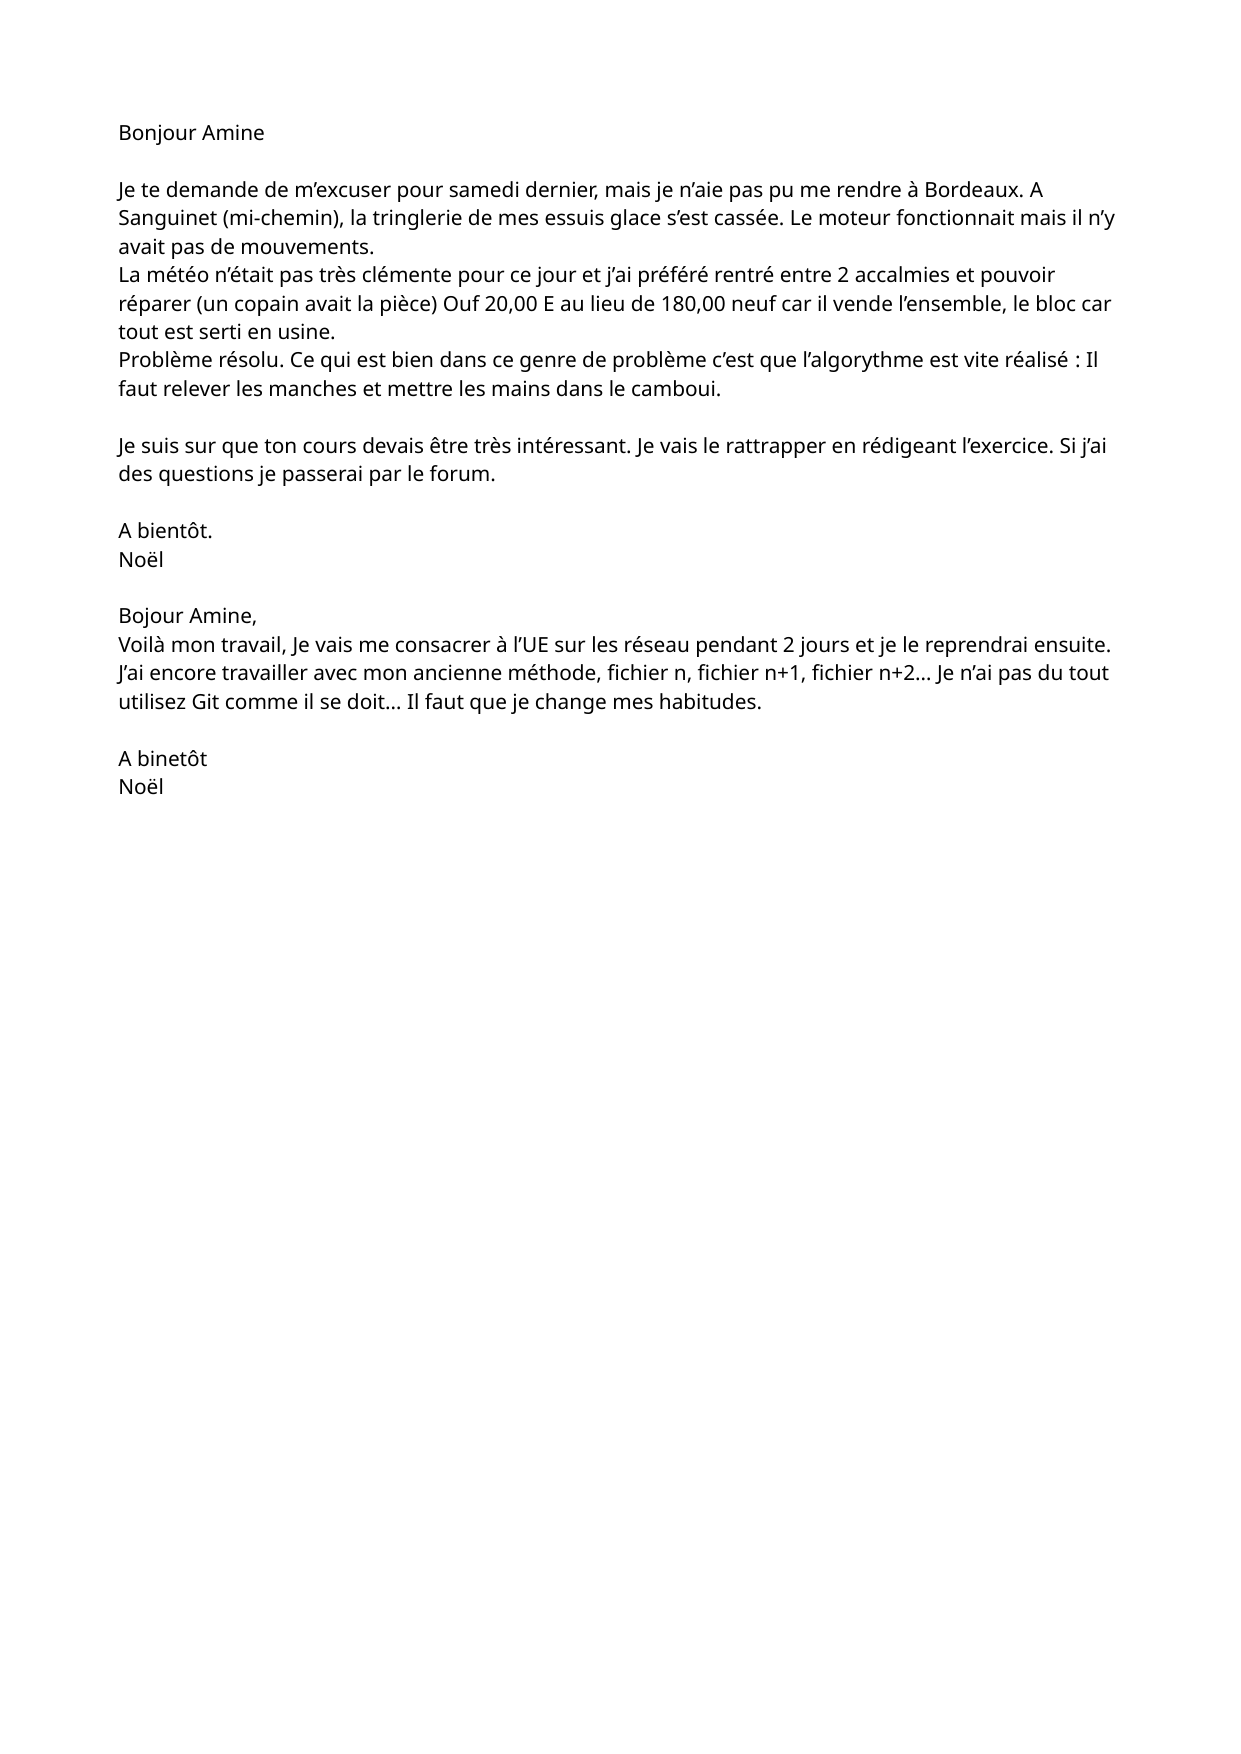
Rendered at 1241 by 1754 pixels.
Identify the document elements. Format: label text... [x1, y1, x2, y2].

text Je te demande de m’excuser pour samedi dernier, mais je n’aie pas pu me rendre à Bordeaux. A Sanguinet (mi-chemin), la tringlerie de mes essuis glace s’est cassée. Le moteur fonctionnait mais il n’y avait pas de mouvements. [118, 175, 1122, 260]
text Noël [118, 545, 1122, 573]
text Je suis sur que ton cours devais être très intéressant. Je vais le rattrapper en rédigeant l’exercice. Si j’ai des questions je passerai par le forum. [118, 431, 1122, 488]
text La météo n’était pas très clémente pour ce jour et j’ai préféré rentré entre 2 accalmies et pouvoir réparer (un copain avait la pièce) Ouf 20,00 E au lieu de 180,00 neuf car il vende l’ensemble, le bloc car tout est serti en usine. [118, 260, 1122, 346]
text Bonjour Amine [118, 118, 1122, 147]
text Bojour Amine, [118, 602, 1122, 630]
text Voilà mon travail, Je vais me consacrer à l’UE sur les réseau pendant 2 jours et je le reprendrai ensuite. [118, 630, 1122, 658]
text Problème résolu. Ce qui est bien dans ce genre de problème c’est que l’algorythme est vite réalisé : Il faut relever les manches et mettre les mains dans le camboui. [118, 346, 1122, 402]
text J’ai encore travailler avec mon ancienne méthode, fichier n, fichier n+1, fichier n+2… Je n’ai pas du tout utilisez Git comme il se doit… Il faut que je change mes habitudes. [118, 658, 1122, 715]
text Noël [118, 772, 1122, 801]
text A bientôt. [118, 516, 1122, 545]
text A binetôt [118, 744, 1122, 772]
